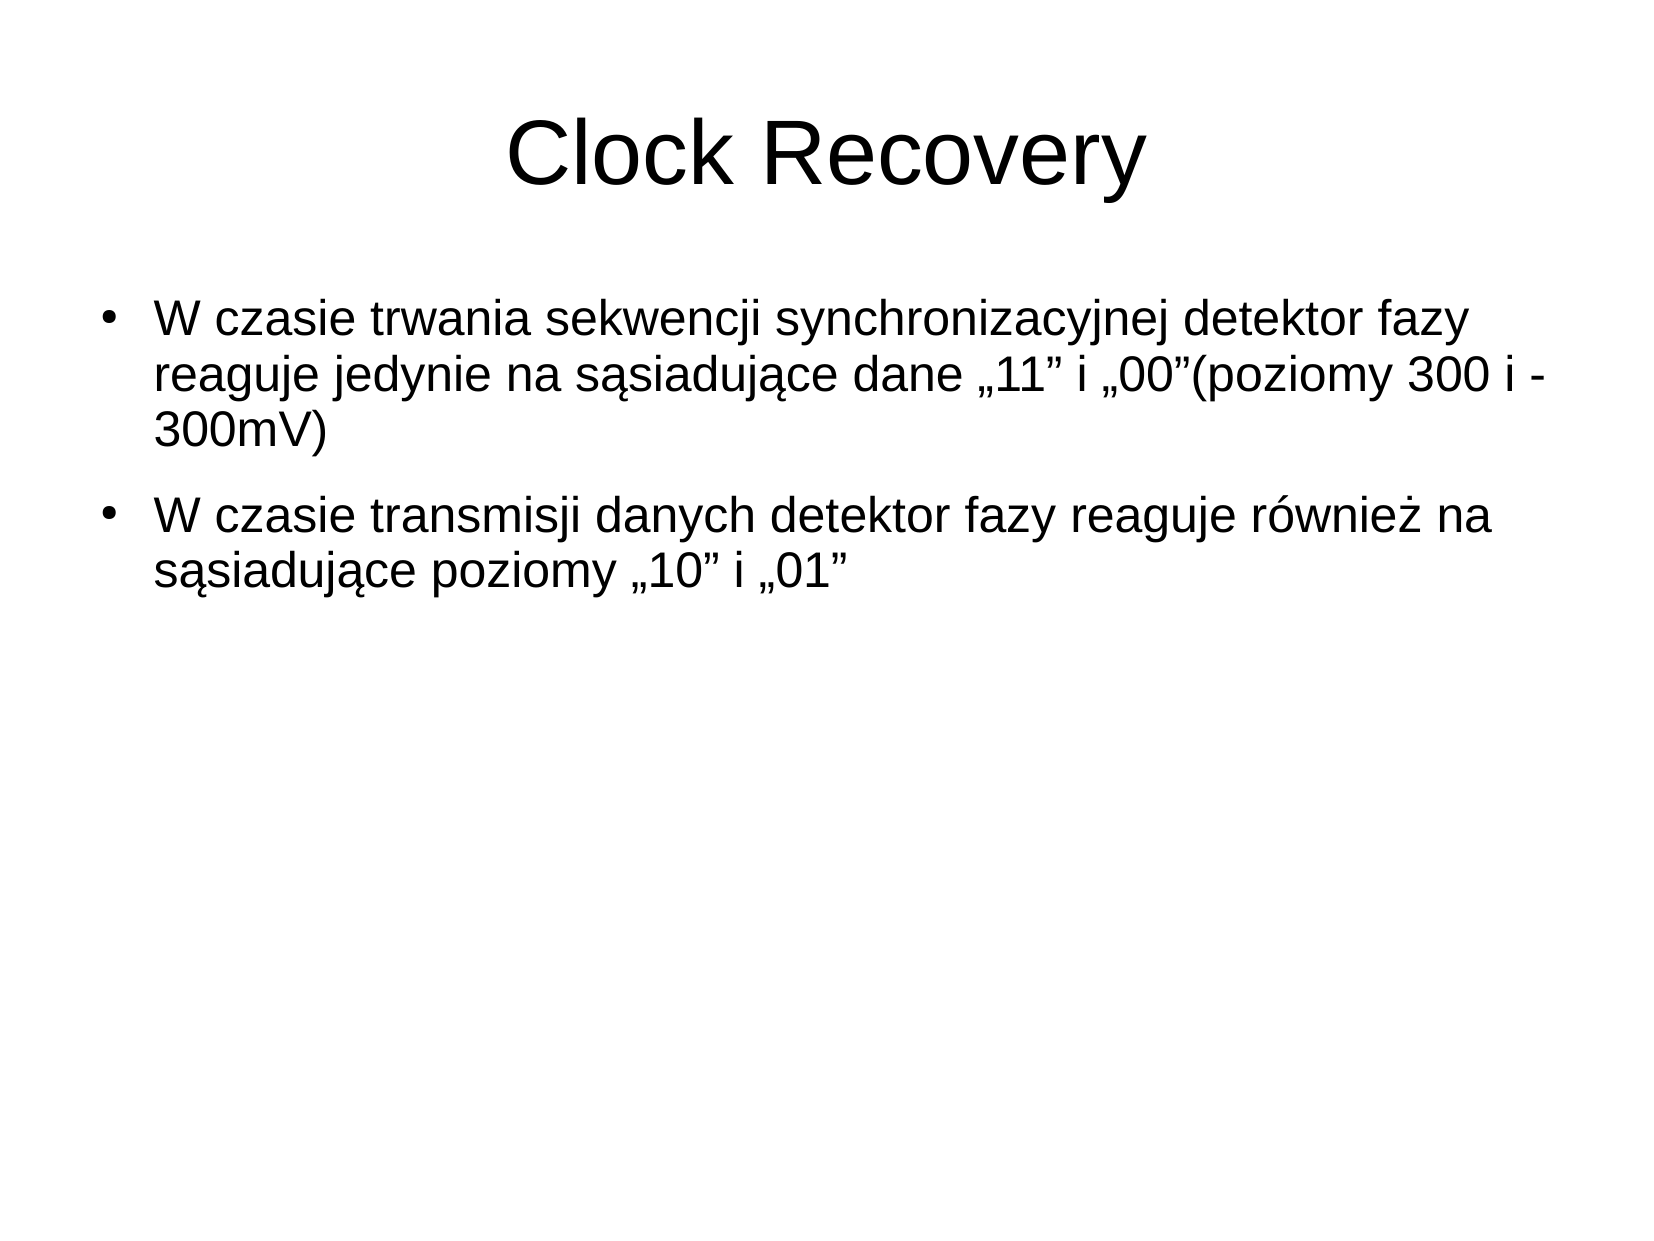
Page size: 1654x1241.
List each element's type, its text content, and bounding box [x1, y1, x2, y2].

title Clock Recovery [82, 49, 1571, 257]
list W czasie trwania sekwencji synchronizacyjnej detektor fazy reaguje jedynie na sąsiadujące dane „11” i „00”(poziomy 300 i -300mV) W czasie transmisji danych detektor fazy reaguje również na sąsiadujące poziomy „10” i „01” [82, 290, 1571, 1010]
